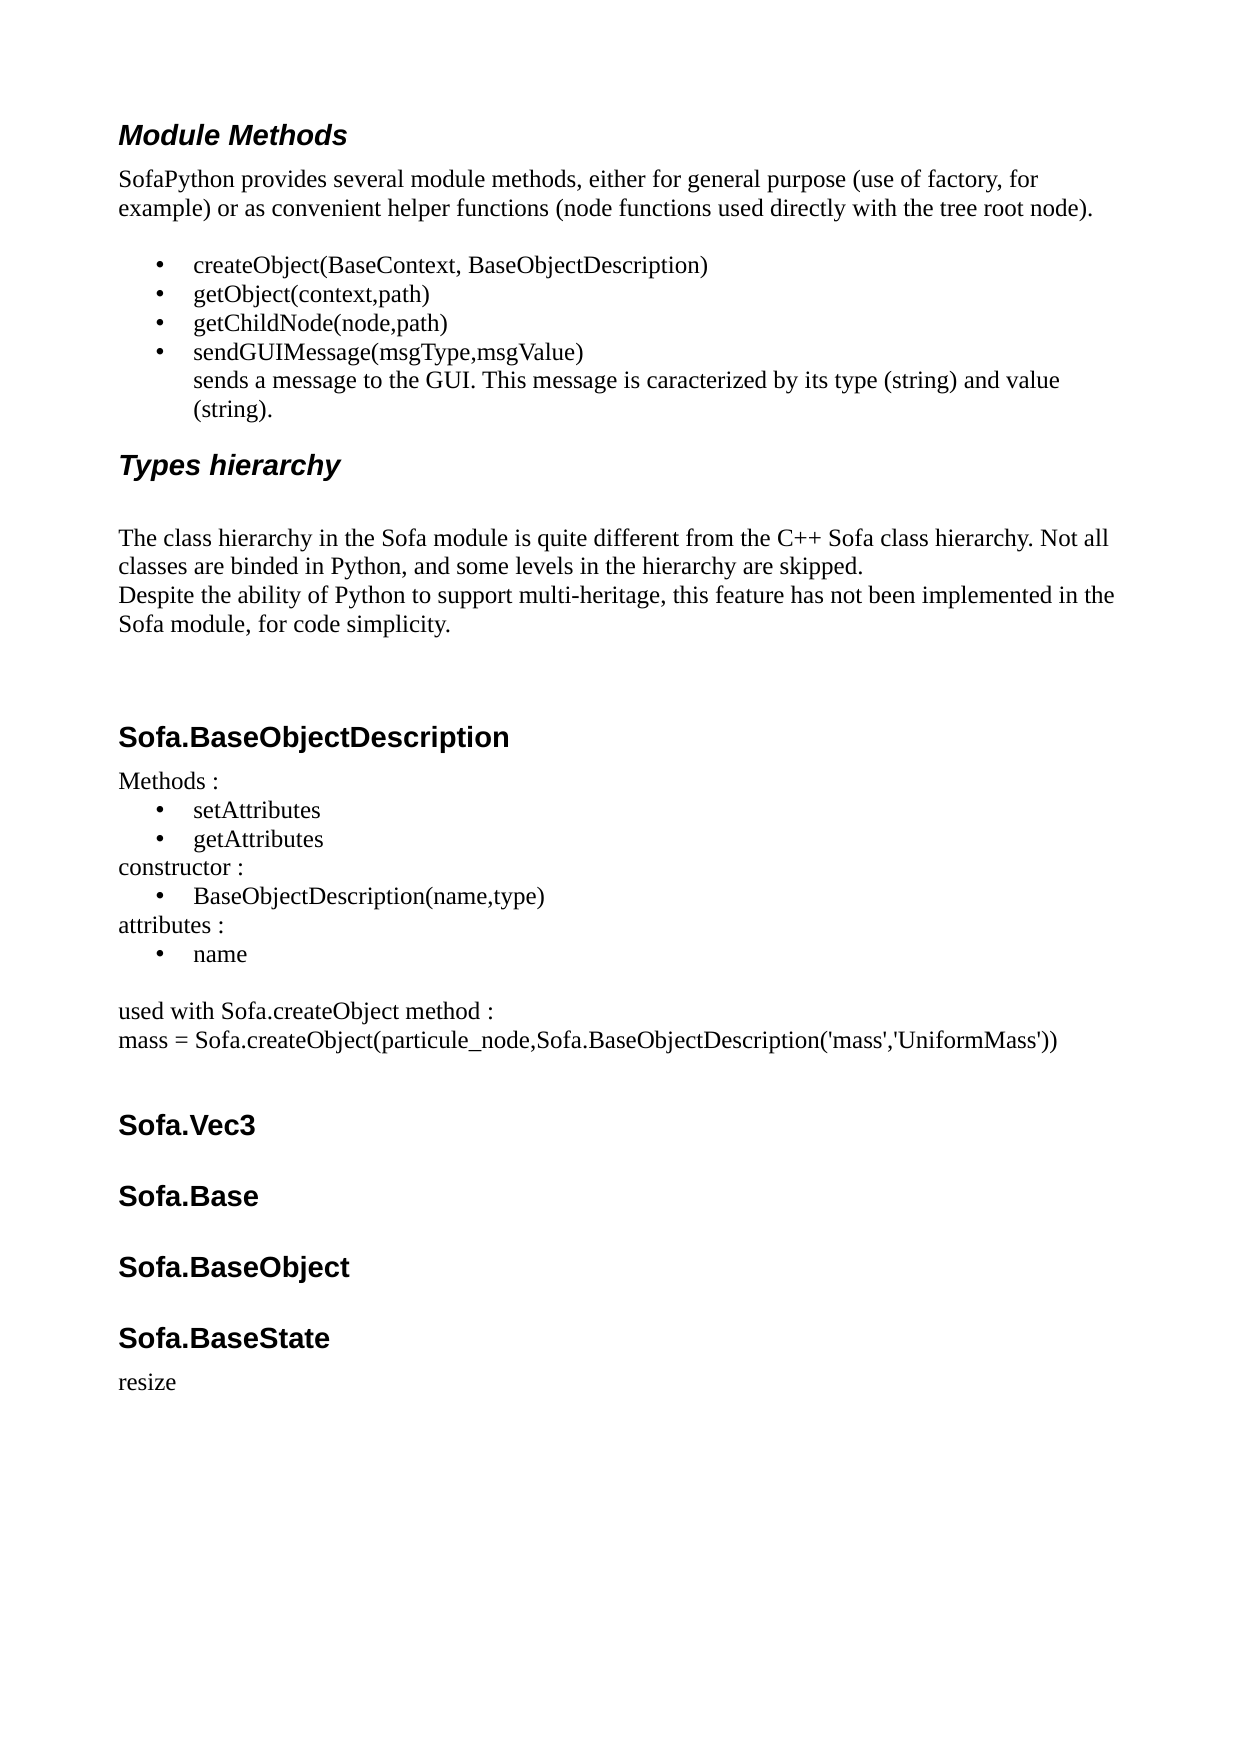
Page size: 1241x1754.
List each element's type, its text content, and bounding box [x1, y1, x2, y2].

list name [156, 939, 1122, 967]
list setAttributes [156, 795, 1122, 824]
text Methods : [118, 766, 1122, 795]
subtitle Sofa.BaseObjectDescription [118, 720, 1122, 754]
list getAttributes [156, 824, 1122, 852]
subtitle Module Methods [118, 118, 1122, 152]
list createObject(BaseContext, BaseObjectDescription) [156, 250, 1122, 279]
text used with Sofa.createObject method : [118, 996, 1122, 1025]
list sends a message to the GUI. This message is caracterized by its type (string) and value (string). [156, 365, 1122, 423]
text The class hierarchy in the Sofa module is quite different from the C++ Sofa class hierarchy. Not all classes are binded in Python, and some levels in the hierarchy are skipped. [118, 523, 1122, 580]
text Despite the ability of Python to support multi-heritage, this feature has not been implemented in the Sofa module, for code simplicity. [118, 580, 1122, 638]
text SofaPython provides several module methods, either for general purpose (use of factory, for example) or as convenient helper functions (node functions used directly with the tree root node). [118, 164, 1122, 222]
text resize [118, 1367, 1122, 1395]
text attributes : [118, 910, 1122, 939]
list sendGUIMessage(msgType,msgValue) [156, 337, 1122, 365]
text constructor : [118, 852, 1122, 881]
subtitle Sofa.Vec3 [118, 1107, 1122, 1141]
list getObject(context,path) [156, 279, 1122, 308]
subtitle Sofa.BaseState [118, 1321, 1122, 1354]
text mass = Sofa.createObject(particule_node,Sofa.BaseObjectDescription('mass','UniformMass')) [118, 1025, 1122, 1054]
subtitle Sofa.Base [118, 1178, 1122, 1212]
subtitle Types hierarchy [118, 448, 1122, 481]
list getChildNode(node,path) [156, 308, 1122, 337]
list BaseObjectDescription(name,type) [156, 881, 1122, 910]
subtitle Sofa.BaseObject [118, 1249, 1122, 1283]
